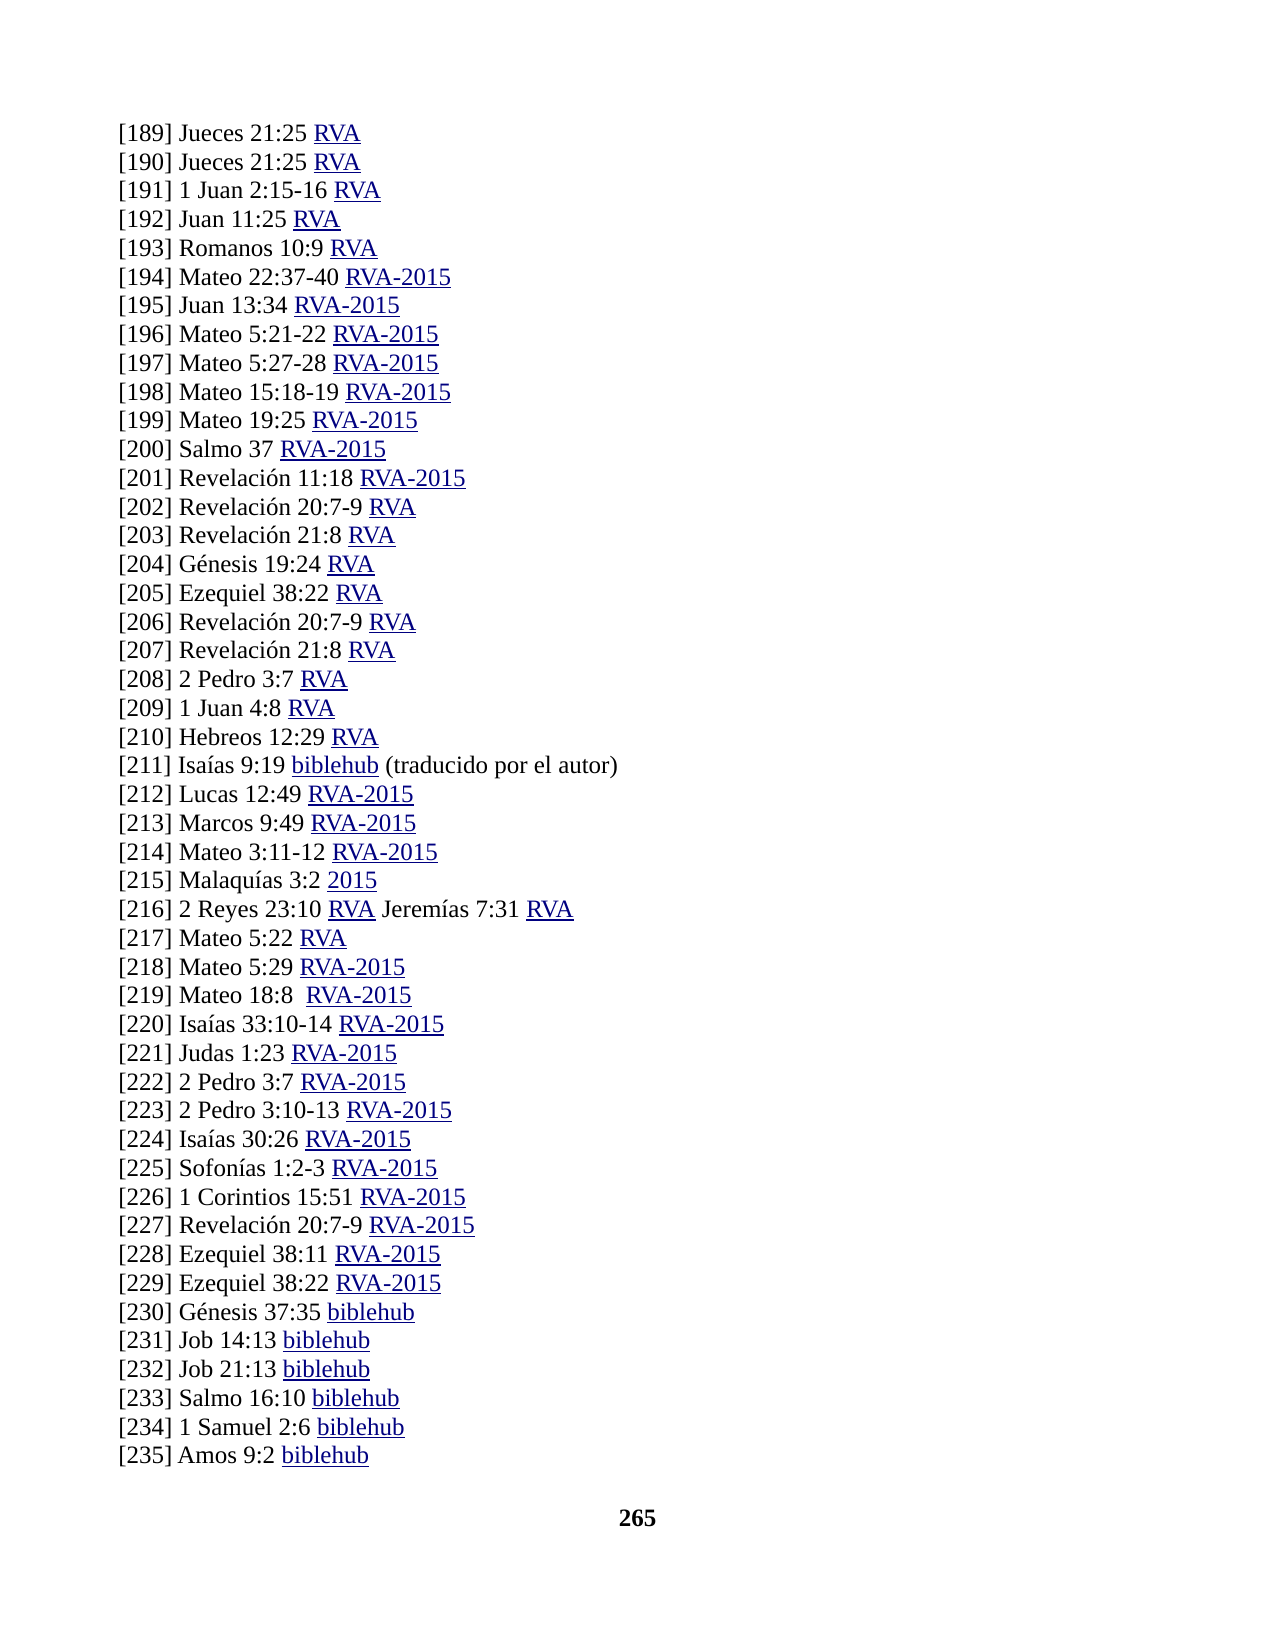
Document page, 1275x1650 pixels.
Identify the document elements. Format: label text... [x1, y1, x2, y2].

text Jueces 21:25 RVA [118, 147, 1157, 176]
text 2 Pedro 3:7 RVA-2015 [118, 1067, 1157, 1096]
text Mateo 15:18-19 RVA-2015 [118, 377, 1157, 406]
text Génesis 19:24 RVA [118, 549, 1157, 578]
text Mateo 5:21-22 RVA-2015 [118, 319, 1157, 348]
text Ezequiel 38:11 RVA-2015 [118, 1239, 1157, 1268]
text 1 Corintios 15:51 RVA-2015 [118, 1182, 1157, 1211]
text Mateo 5:22 RVA [118, 923, 1157, 952]
text 2 Reyes 23:10 RVA Jeremías 7:31 RVA [118, 894, 1157, 923]
text 2 Pedro 3:7 RVA [118, 664, 1157, 693]
text Mateo 18:8 RVA-2015 [118, 981, 1157, 1009]
text Isaías 9:19 biblehub (traducido por el autor) [118, 751, 1157, 779]
text Revelación 20:7-9 RVA [118, 492, 1157, 521]
text Malaquías 3:2 2015 [118, 866, 1157, 894]
text Job 21:13 biblehub [118, 1354, 1157, 1383]
text Revelación 20:7-9 RVA [118, 607, 1157, 636]
text Revelación 21:8 RVA [118, 521, 1157, 549]
text Hebreos 12:29 RVA [118, 722, 1157, 751]
text Mateo 5:27-28 RVA-2015 [118, 348, 1157, 377]
text Juan 11:25 RVA [118, 204, 1157, 233]
text Ezequiel 38:22 RVA-2015 [118, 1268, 1157, 1297]
text Mateo 22:37-40 RVA-2015 [118, 262, 1157, 291]
text Judas 1:23 RVA-2015 [118, 1038, 1157, 1067]
text Revelación 21:8 RVA [118, 636, 1157, 664]
text Salmo 37 RVA-2015 [118, 434, 1157, 463]
text 2 Pedro 3:10-13 RVA-2015 [118, 1096, 1157, 1124]
text Jueces 21:25 RVA [118, 118, 1157, 147]
text Lucas 12:49 RVA-2015 [118, 779, 1157, 808]
text Romanos 10:9 RVA [118, 233, 1157, 262]
text Isaías 33:10-14 RVA-2015 [118, 1009, 1157, 1038]
text Job 14:13 biblehub [118, 1326, 1157, 1354]
text 1 Juan 2:15-16 RVA [118, 176, 1157, 204]
text Génesis 37:35 biblehub [118, 1297, 1157, 1326]
text Revelación 11:18 RVA-2015 [118, 463, 1157, 492]
text Mateo 5:29 RVA-2015 [118, 952, 1157, 981]
text Juan 13:34 RVA-2015 [118, 291, 1157, 319]
text Ezequiel 38:22 RVA [118, 578, 1157, 607]
text Revelación 20:7-9 RVA-2015 [118, 1211, 1157, 1239]
text Salmo 16:10 biblehub [118, 1383, 1157, 1412]
text 1 Juan 4:8 RVA [118, 693, 1157, 722]
text Amos 9:2 biblehub [118, 1441, 1157, 1469]
text 1 Samuel 2:6 biblehub [118, 1412, 1157, 1441]
text Mateo 19:25 RVA-2015 [118, 406, 1157, 434]
text Sofonías 1:2-3 RVA-2015 [118, 1153, 1157, 1182]
text Mateo 3:11-12 RVA-2015 [118, 837, 1157, 866]
text Isaías 30:26 RVA-2015 [118, 1124, 1157, 1153]
text Marcos 9:49 RVA-2015 [118, 808, 1157, 837]
